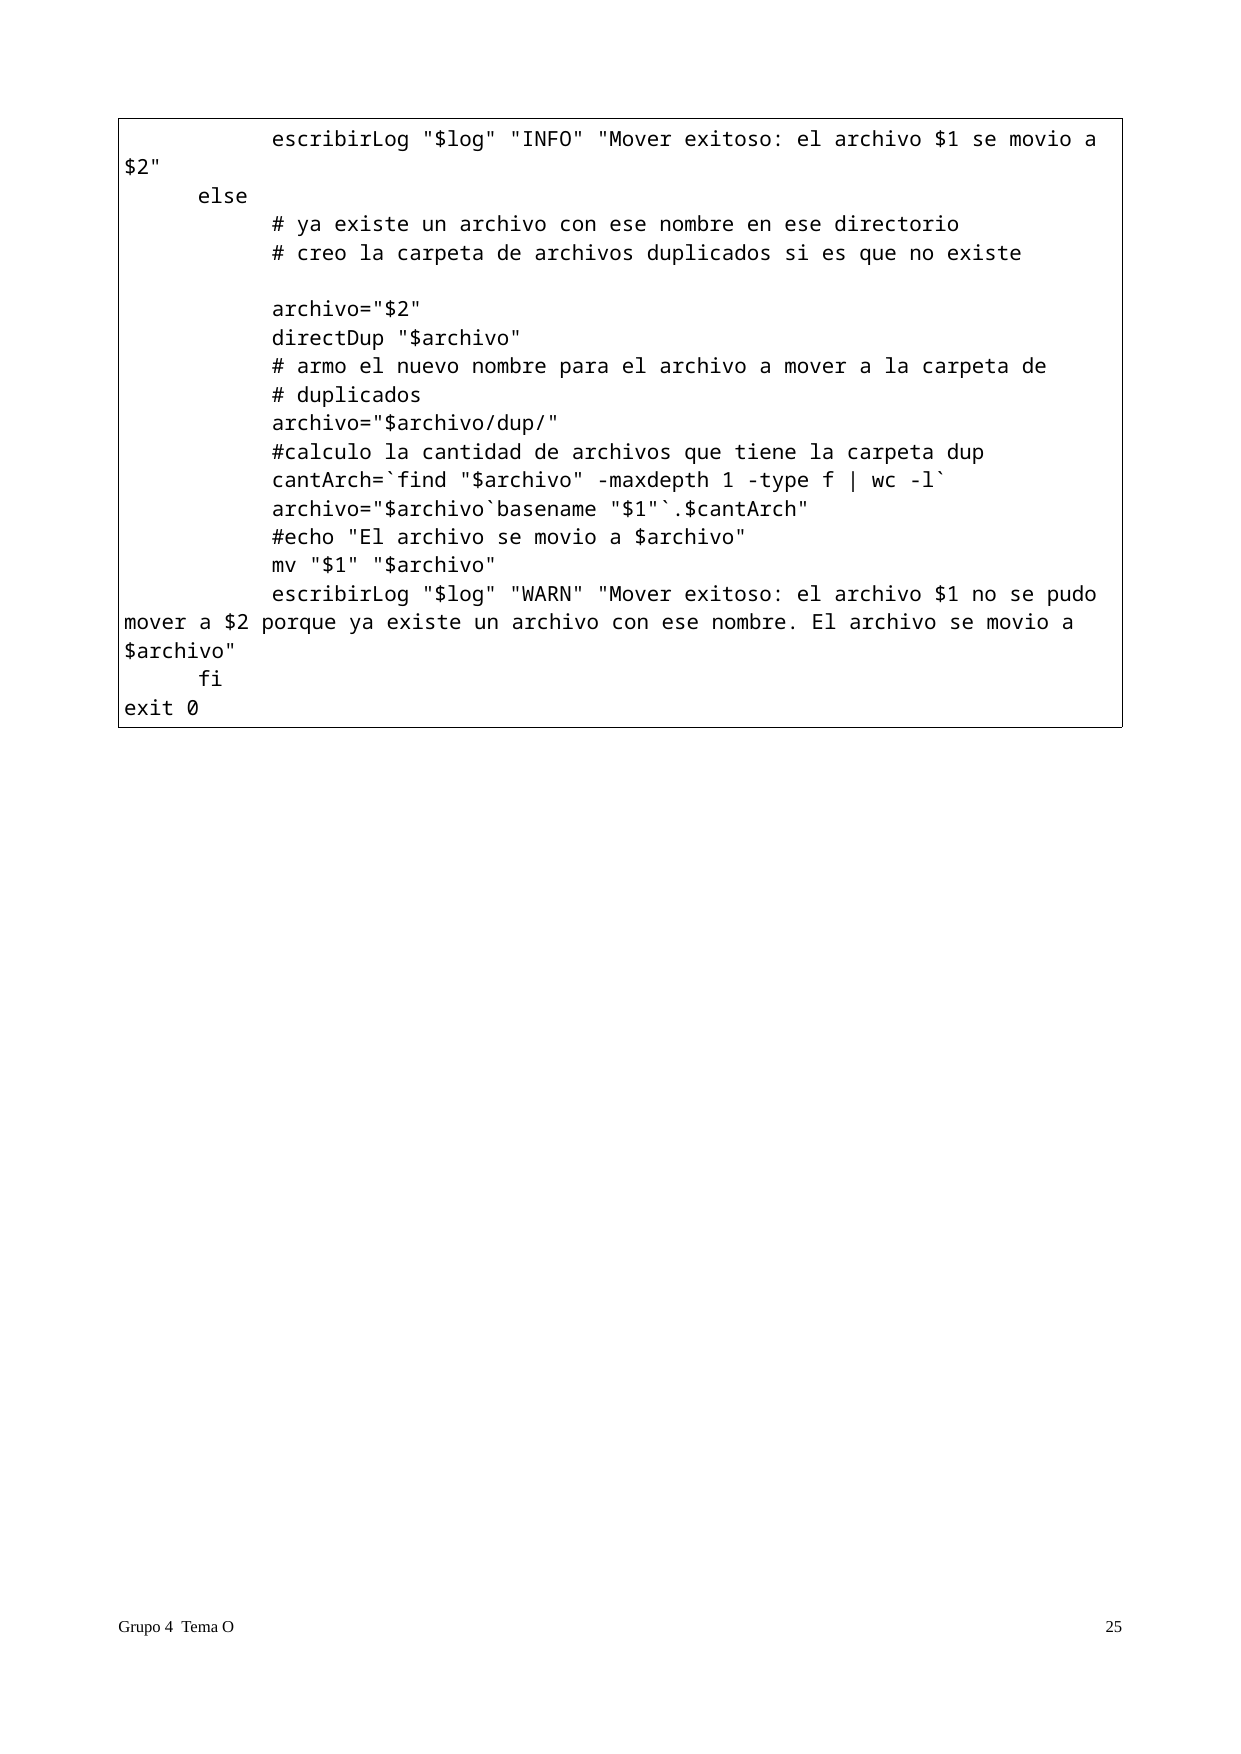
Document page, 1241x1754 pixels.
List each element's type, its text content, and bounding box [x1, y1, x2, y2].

table_header escribirLog "$log" "INFO" "Mover exitoso: el archivo $1 se movio a $2" else # ya existe un archivo con ese nombre en ese directorio # creo la carpeta de archivos duplicados si es que no existe archivo="$2" directDup "$archivo" # armo el nuevo nombre para el archivo a mover a la carpeta de # duplicados archivo="$archivo/dup/" #calculo la cantidad de archivos que tiene la carpeta dup cantArch=`find "$archivo" -maxdepth 1 -type f | wc -l` archivo="$archivo`basename "$1"`.$cantArch" #echo "El archivo se movio a $archivo" mv "$1" "$archivo" escribirLog "$log" "WARN" "Mover exitoso: el archivo $1 no se pudo mover a $2 porque ya existe un archivo con ese nombre. El archivo se movio a $archivo" fi exit 0 [119, 119, 1122, 727]
